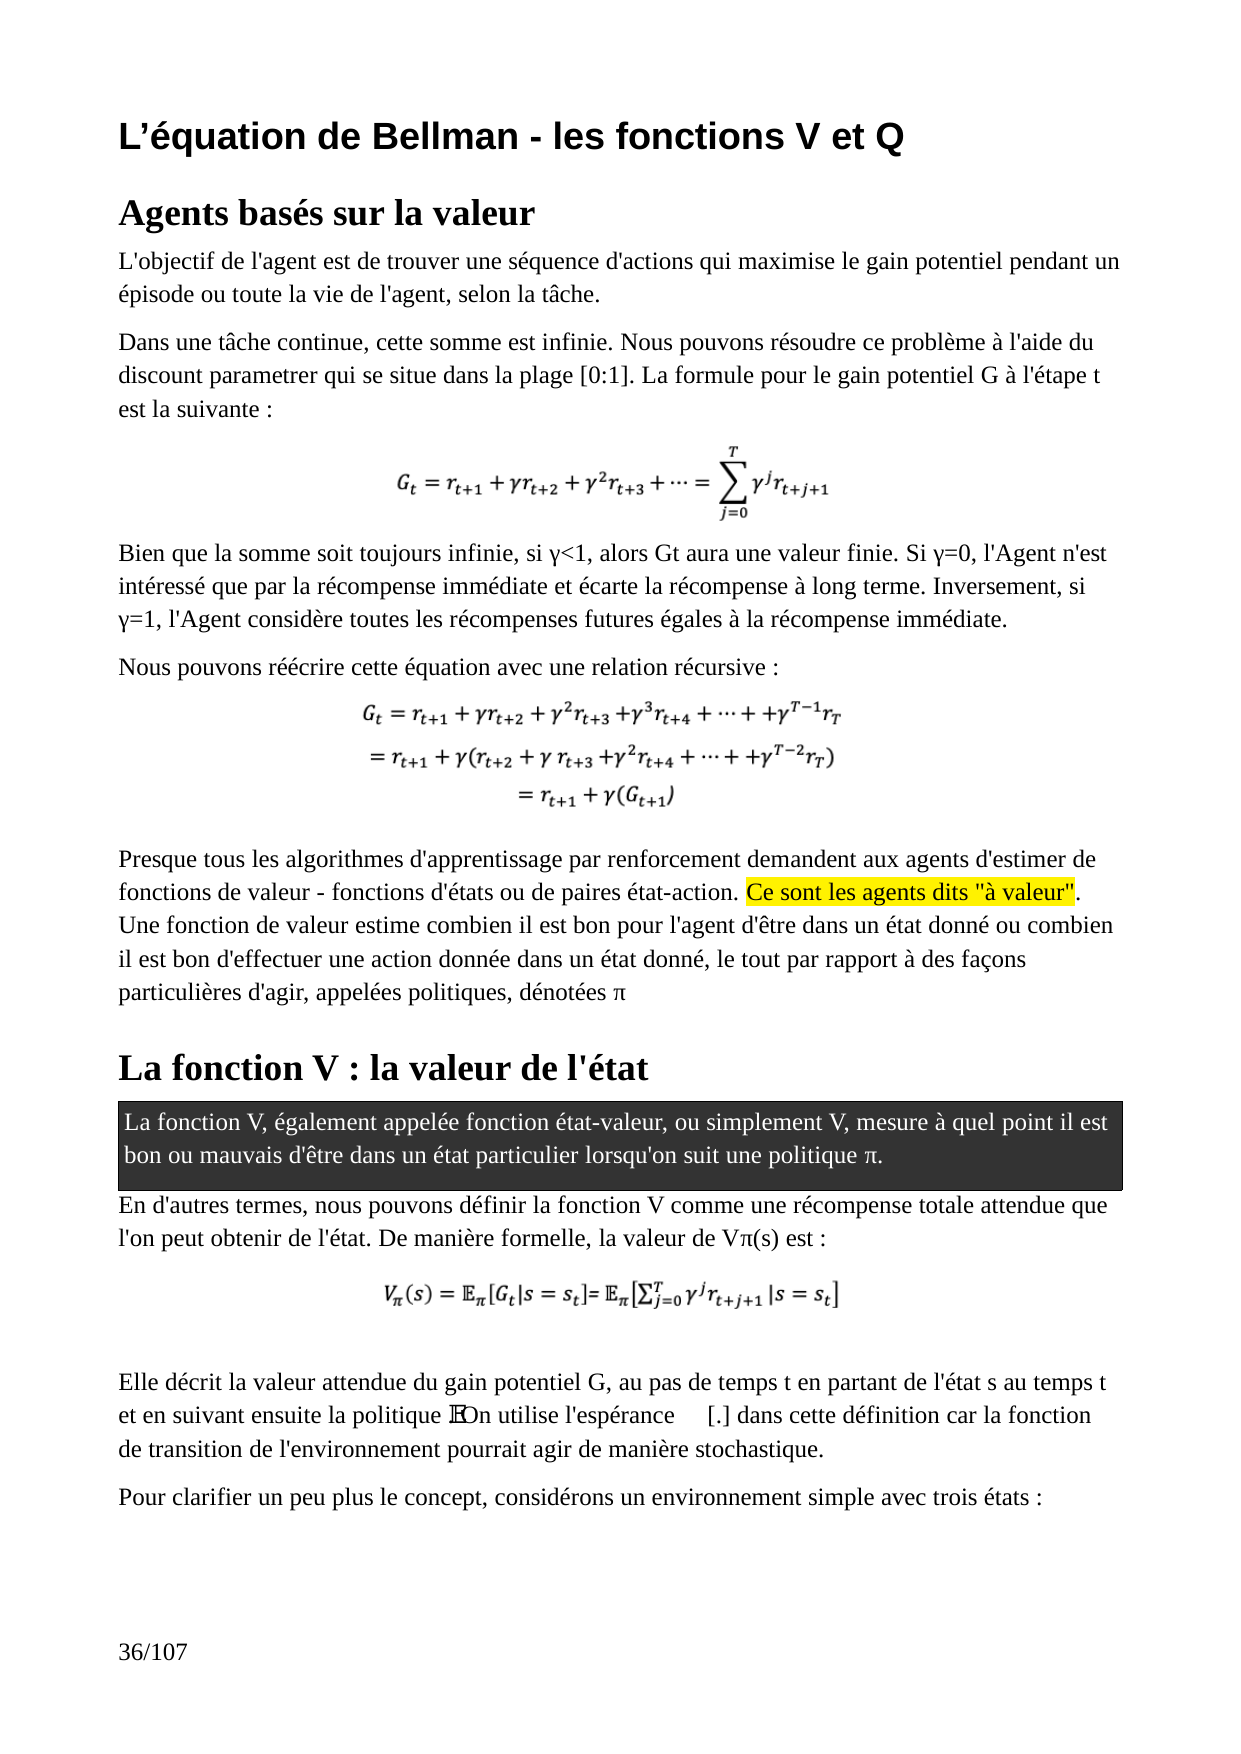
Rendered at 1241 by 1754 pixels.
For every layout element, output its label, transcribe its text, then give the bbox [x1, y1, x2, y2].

text Elle décrit la valeur attendue du gain potentiel G, au pas de temps t en partant de l'état s au temps t et en suivant ensuite la politique 𝜋. On utilise l'espérance 𝔼 [.] dans cette définition car la fonction de transition de l'environnement pourrait agir de manière stochastique. [118, 1367, 1122, 1463]
text Bien que la somme soit toujours infinie, si γ<1, alors Gt aura une valeur finie. Si γ=0, l'Agent n'est intéressé que par la récompense immédiate et écarte la récompense à long terme. Inversement, si γ=1, l'Agent considère toutes les récompenses futures égales à la récompense immédiate. [118, 537, 1122, 633]
text L'objectif de l'agent est de trouver une séquence d'actions qui maximise le gain potentiel pendant un épisode ou toute la vie de l'agent, selon la tâche. [118, 246, 1122, 308]
subtitle L’équation de Bellman - les fonctions V et Q [118, 113, 1122, 157]
text Dans une tâche continue, cette somme est infinie. Nous pouvons résoudre ce problème à l'aide du discount parametrer qui se situe dans la plage [0:1]. La formule pour le gain potentiel G à l'étape t est la suivante : [118, 327, 1122, 423]
subtitle La fonction V : la valeur de l'état [118, 1046, 1122, 1089]
text Presque tous les algorithmes d'apprentissage par renforcement demandent aux agents d'estimer de fonctions de valeur - fonctions d'états ou de paires état-action. Ce sont les agents dits "à valeur". Une fonction de valeur estime combien il est bon pour l'agent d'être dans un état donné ou combien il est bon d'effectuer une action donnée dans un état donné, le tout par rapport à des façons particulières d'agir, appelées politiques, dénotées π [118, 844, 1122, 1006]
text Nous pouvons réécrire cette équation avec une relation récursive : [118, 652, 1122, 681]
table_header La fonction V, également appelée fonction état-valeur, ou simplement V, mesure à quel point il est bon ou mauvais d'être dans un état particulier lorsqu'on suit une politique π. [119, 1102, 1122, 1190]
picture [347, 700, 893, 815]
subtitle Agents basés sur la valeur [118, 190, 1122, 233]
text En d'autres termes, nous pouvons définir la fonction V comme une récompense totale attendue que l'on peut obtenir de l'état. De manière formelle, la valeur de Vπ(s) est : [118, 1191, 1122, 1252]
picture [339, 441, 901, 527]
text Pour clarifier un peu plus le concept, considérons un environnement simple avec trois états : [118, 1482, 1122, 1511]
picture [363, 1271, 877, 1330]
